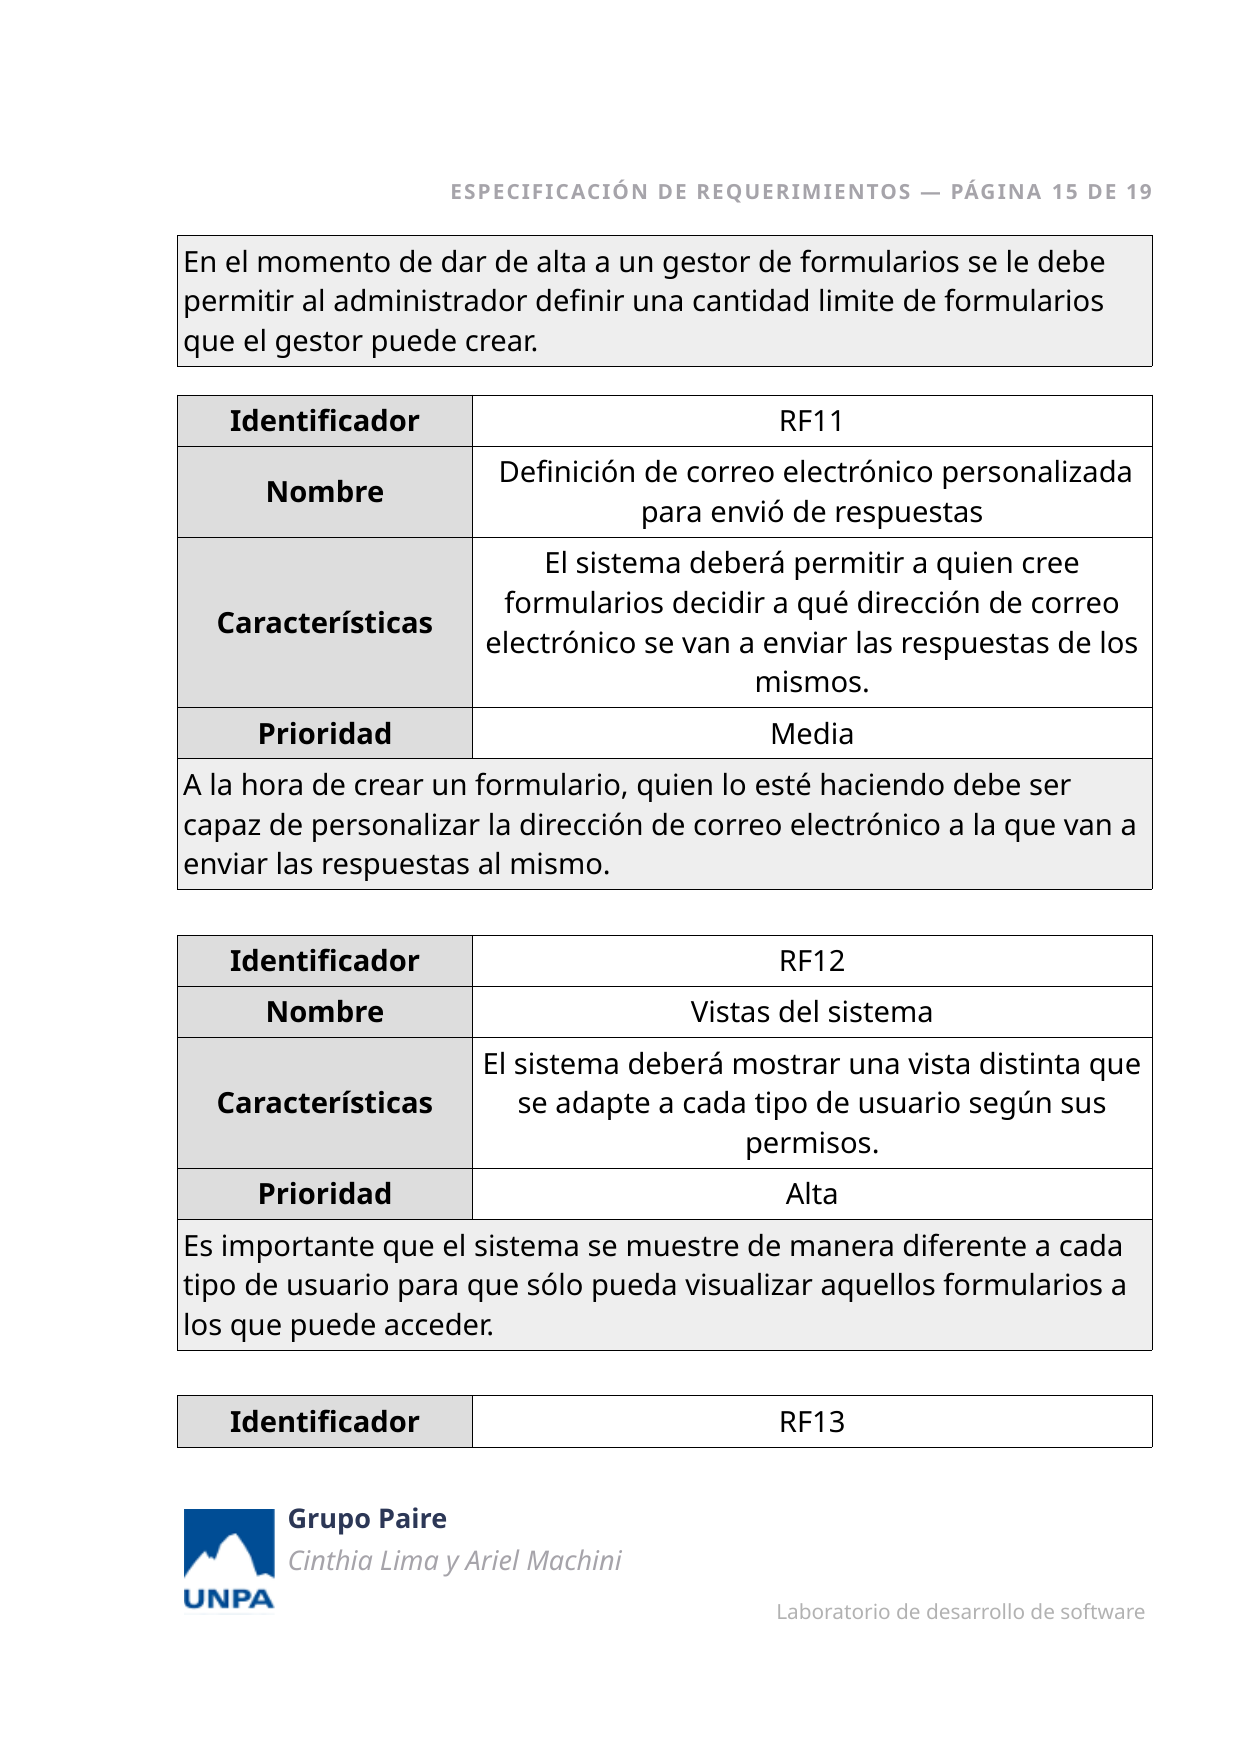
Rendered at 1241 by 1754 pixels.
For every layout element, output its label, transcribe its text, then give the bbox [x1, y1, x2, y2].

table_cell A la hora de crear un formulario, quien lo esté haciendo debe ser capaz de personalizar la dirección de correo electrónico a la que van a enviar las respuestas al mismo. [178, 759, 1152, 889]
table_cell Prioridad [178, 708, 472, 758]
table_cell Nombre [178, 987, 472, 1037]
table_cell Es importante que el sistema se muestre de manera diferente a cada tipo de usuario para que sólo pueda visualizar aquellos formularios a los que puede acceder. [178, 1220, 1152, 1350]
table_cell Nombre [178, 447, 472, 537]
table_header Identificador [178, 396, 472, 446]
picture [184, 1509, 275, 1615]
table_cell Media [473, 708, 1152, 758]
table_cell El sistema deberá permitir a quien cree formularios decidir a qué dirección de correo electrónico se van a enviar las respuestas de los mismos. [473, 538, 1152, 707]
table_header Identificador [178, 1396, 472, 1447]
table_cell Definición de correo electrónico personalizada para envió de respuestas [473, 447, 1152, 537]
table_cell Alta [473, 1169, 1152, 1219]
table_cell En el momento de dar de alta a un gestor de formularios se le debe permitir al administrador definir una cantidad limite de formularios que el gestor puede crear. [178, 236, 1152, 366]
table_header RF12 [473, 936, 1152, 986]
table_cell Prioridad [178, 1169, 472, 1219]
table_cell Características [178, 1038, 472, 1168]
table_header RF13 [473, 1396, 1152, 1447]
table_header Identificador [178, 936, 472, 986]
table_cell El sistema deberá mostrar una vista distinta que se adapte a cada tipo de usuario según sus permisos. [473, 1038, 1152, 1168]
table_header RF11 [473, 396, 1152, 446]
table_cell Vistas del sistema [473, 987, 1152, 1037]
table_cell Características [178, 538, 472, 707]
